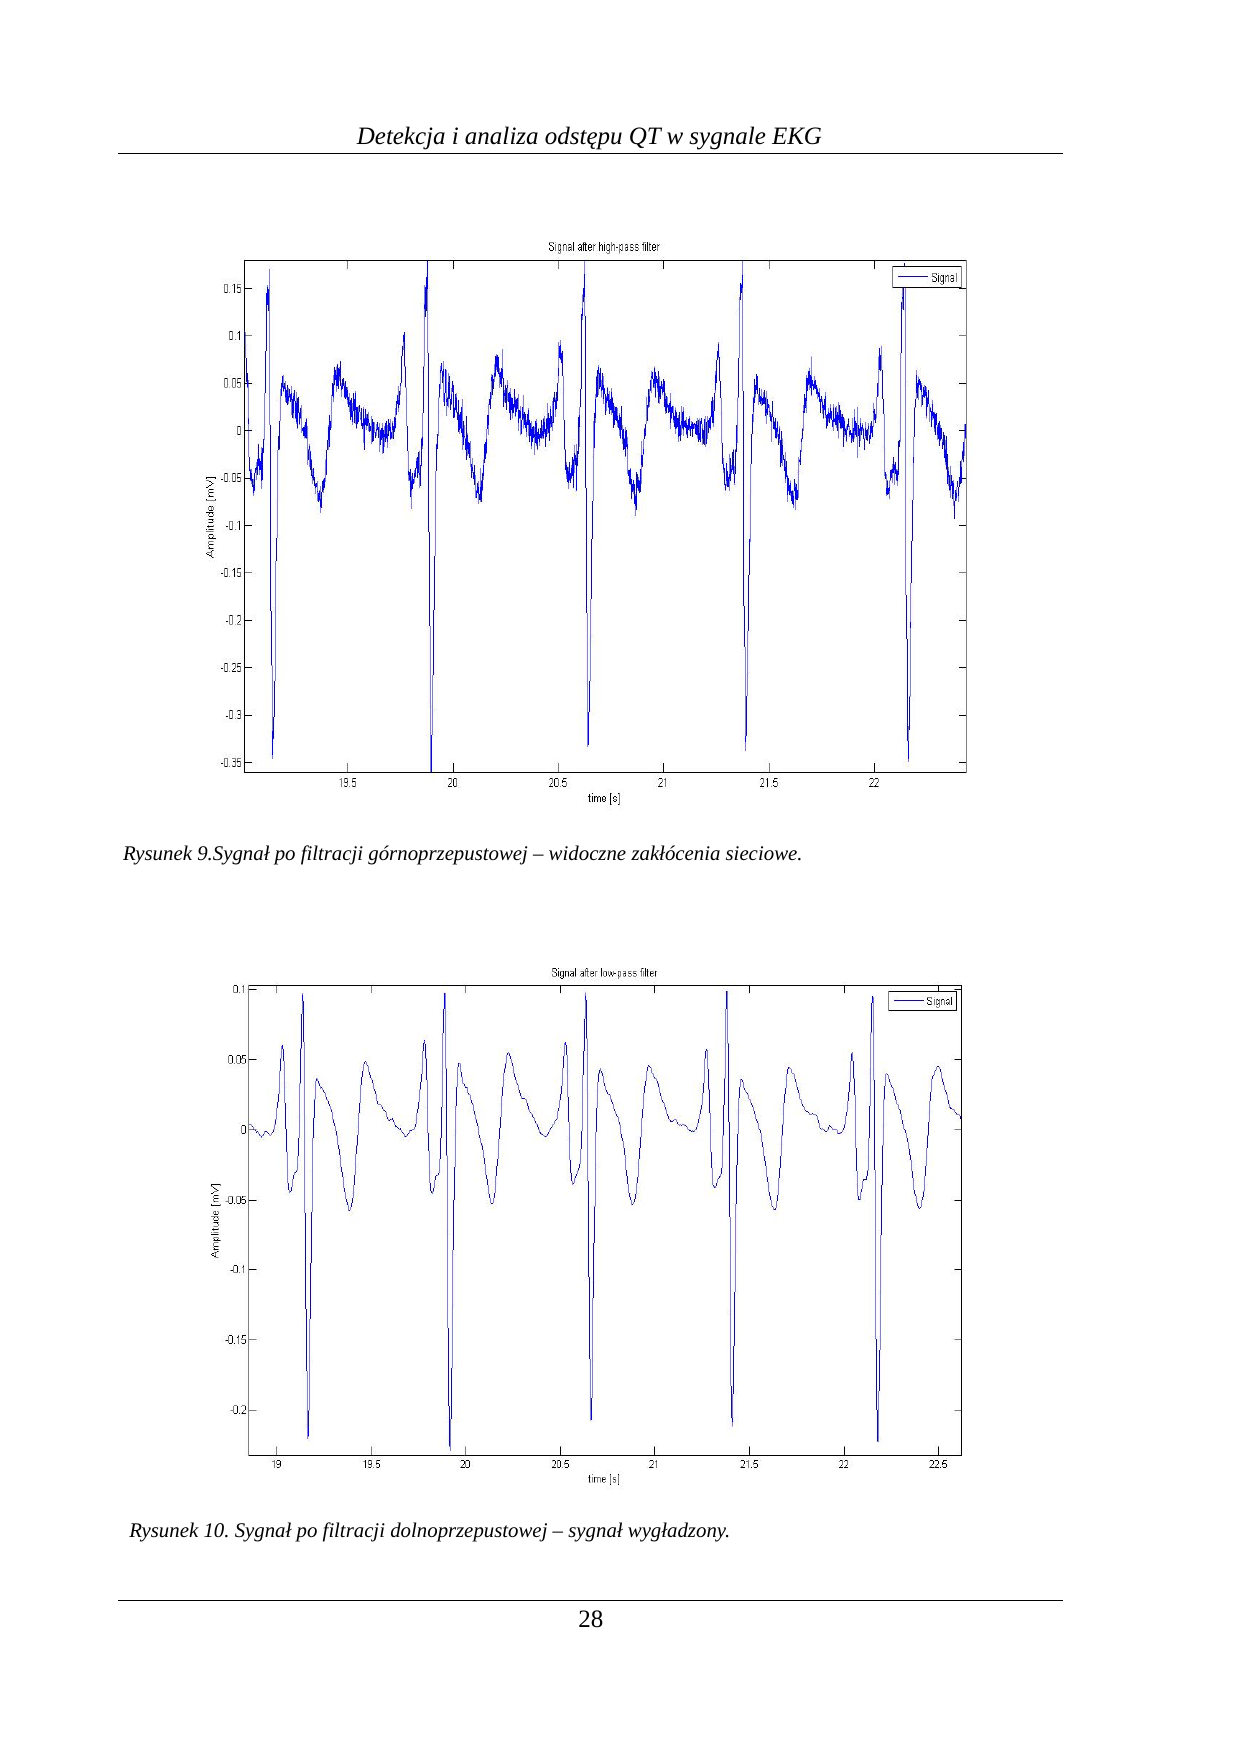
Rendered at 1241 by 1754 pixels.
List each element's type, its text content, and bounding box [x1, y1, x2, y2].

picture [129, 941, 1048, 1518]
text Rysunek 10. Sygnał po filtracji dolnoprzepustowej – sygnał wygładzony. [129, 1518, 1048, 1542]
text Rysunek 9.Sygnał po filtracji górnoprzepustowej – widoczne zakłócenia sieciowe. [123, 841, 1054, 865]
picture [123, 213, 1055, 841]
